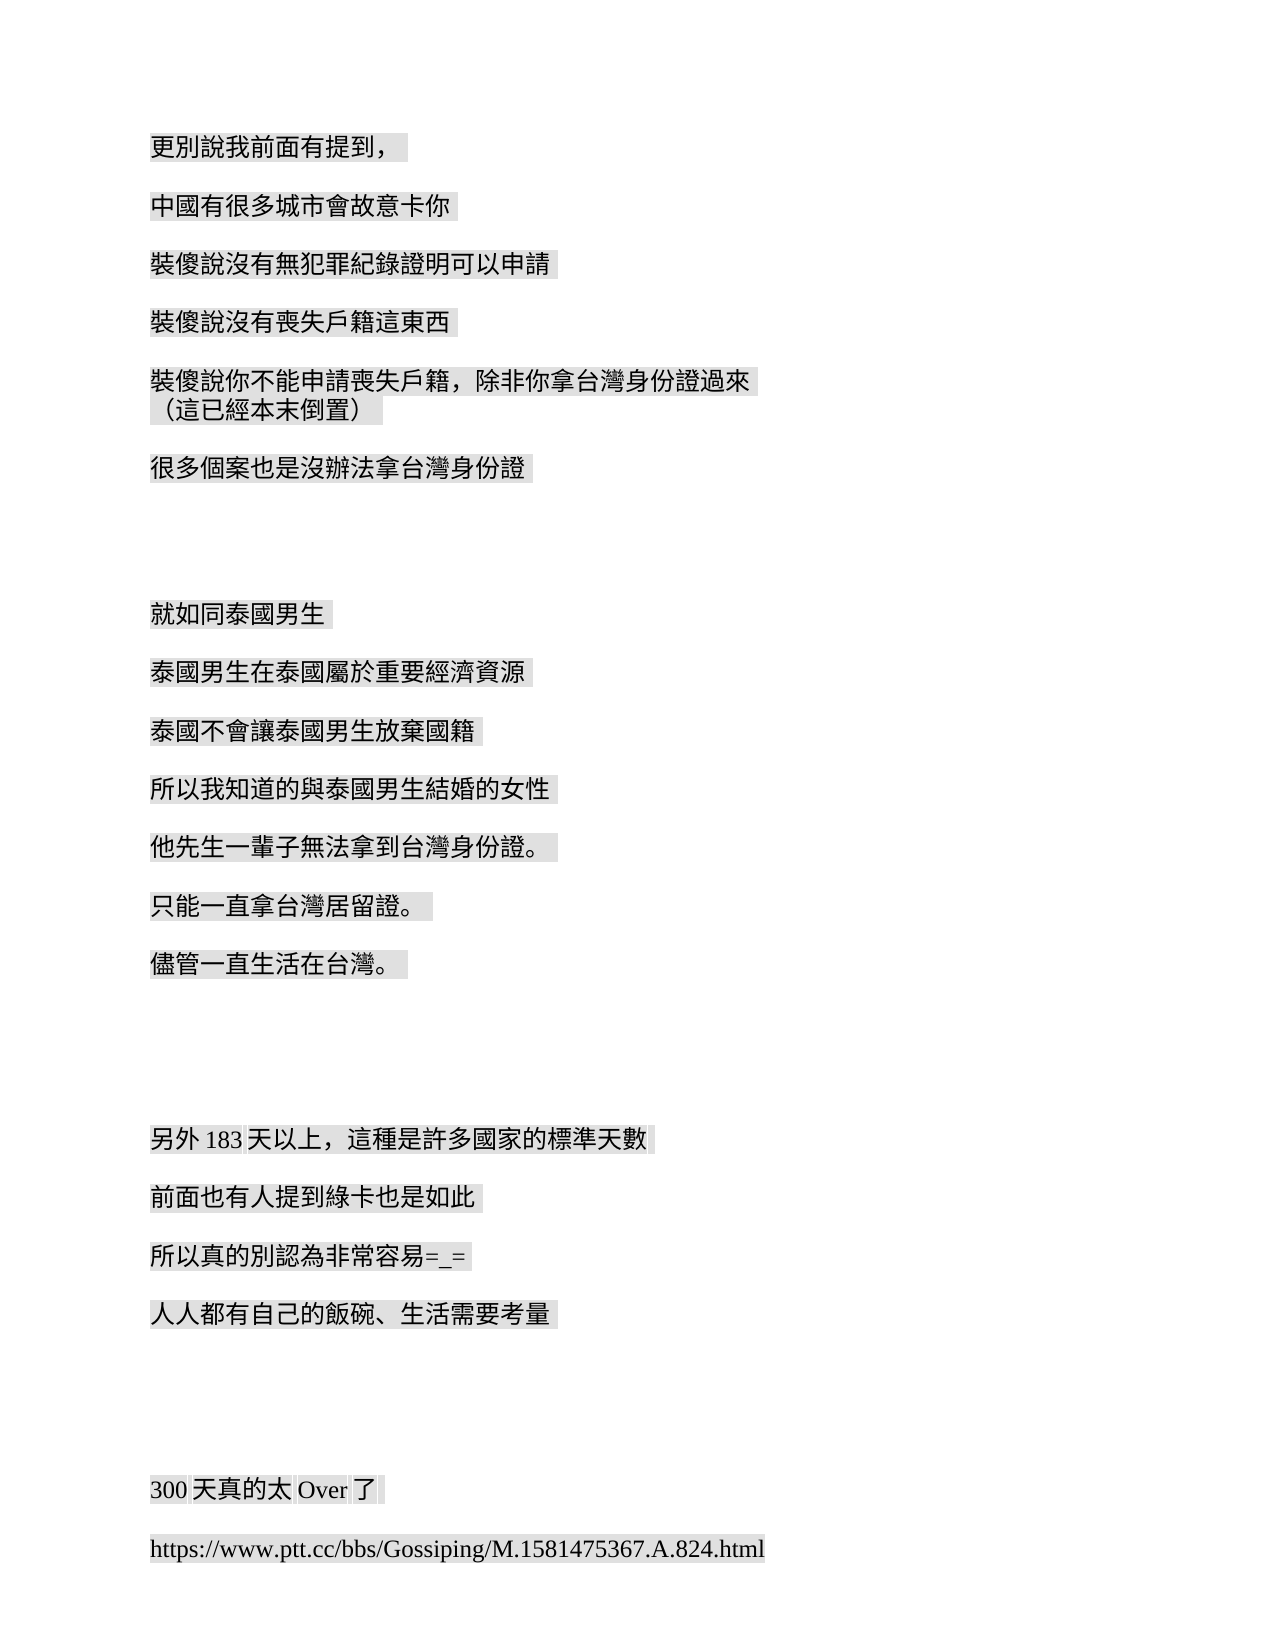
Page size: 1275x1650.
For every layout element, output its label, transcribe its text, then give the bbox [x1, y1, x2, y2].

text 更別說我前面有提到， 中國有很多城市會故意卡你 裝傻說沒有無犯罪紀錄證明可以申請 裝傻說沒有喪失戶籍這東西 裝傻說你不能申請喪失戶籍，除非你拿台灣身份證過來 （這已經本末倒置） 很多個案也是沒辦法拿台灣身份證 就如同泰國男生 泰國男生在泰國屬於重要經濟資源 泰國不會讓泰國男生放棄國籍 所以我知道的與泰國男生結婚的女性 他先生一輩子無法拿到台灣身份證。 只能一直拿台灣居留證。 儘管一直生活在台灣。 另外183天以上，這種是許多國家的標準天數 前面也有人提到綠卡也是如此 所以真的別認為非常容易=_= 人人都有自己的飯碗、生活需要考量 300天真的太Over了 https://www.ptt.cc/bbs/Gossiping/M.1581475367.A.824.html [150, 75, 1125, 1563]
